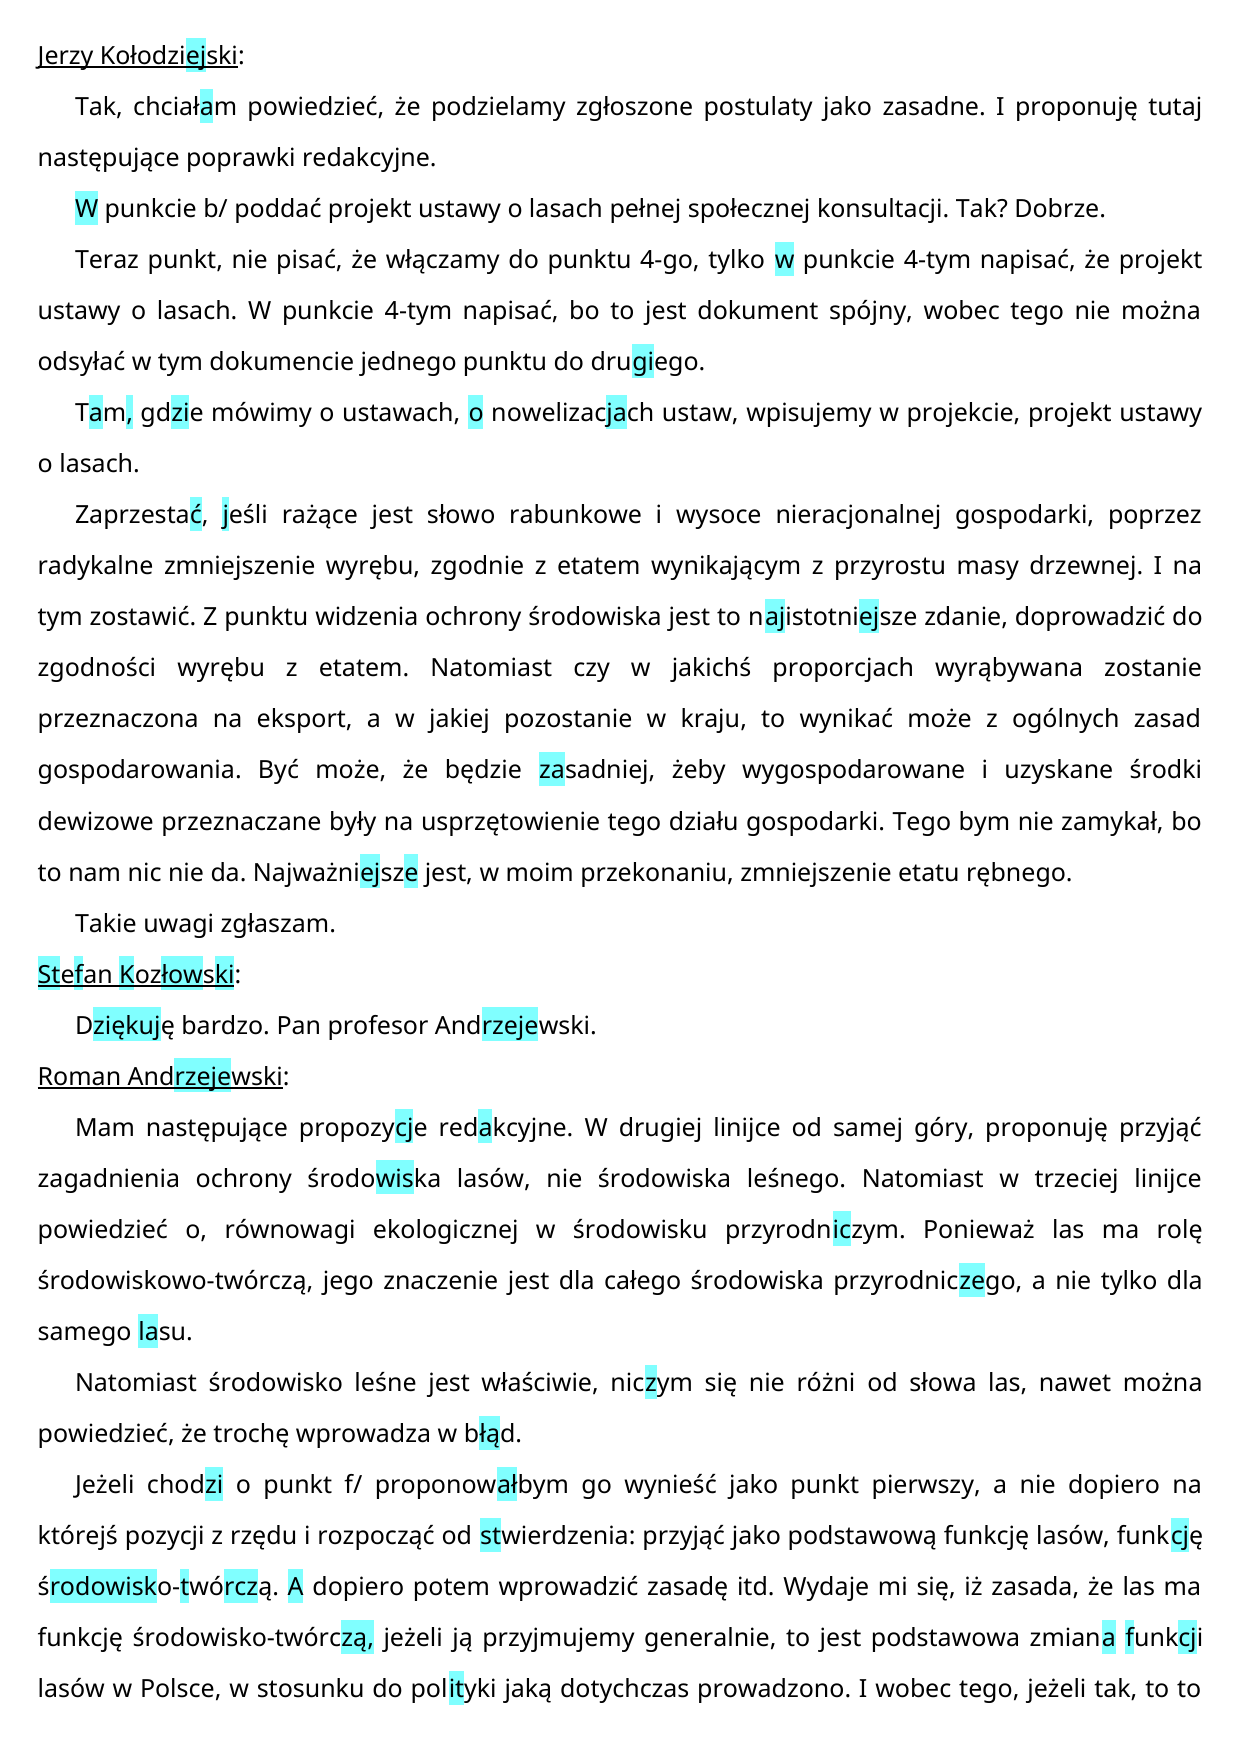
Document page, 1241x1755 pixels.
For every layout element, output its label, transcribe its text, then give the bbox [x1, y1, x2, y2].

text Takie uwagi zgłaszam. [37, 905, 1203, 939]
text Dziękuję bardzo. Pan profesor Andrzejewski. [37, 1007, 1203, 1041]
text W punkcie b/ poddać projekt ustawy o lasach pełnej społecznej konsultacji. Tak? Dobrze. [37, 191, 1203, 225]
text Teraz punkt, nie pisać, że włączamy do punktu 4-go, tylko w punkcie 4-tym napisać, że projekt ustawy o lasach. W punkcie 4-tym napisać, bo to jest dokument spójny, wobec tego nie można odsyłać w tym dokumencie jednego punktu do drugiego. [37, 242, 1203, 378]
text Jerzy Kołodziejski: [37, 37, 1203, 72]
text Roman Andrzejewski: [37, 1058, 1203, 1092]
text Jeżeli chodzi o punkt f/ proponowałbym go wynieść jako punkt pierwszy, a nie dopiero na którejś pozycji z rzędu i rozpocząć od stwierdzenia: przyjąć jako podstawową funkcję lasów, funkcję środowisko-twórczą. A dopiero potem wprowadzić zasadę itd. Wydaje mi się, iż zasada, że las ma funkcję środowisko-twórczą, jeżeli ją przyjmujemy generalnie, to jest podstawowa zmiana funkcji lasów w Polsce, w stosunku do polityki jaką dotychczas prowadzono. I wobec tego, jeżeli tak, to to [37, 1467, 1203, 1705]
text Tam, gdzie mówimy o ustawach, o nowelizacjach ustaw, wpisujemy w projekcie, projekt ustawy o lasach. [37, 395, 1203, 480]
text Natomiast środowisko leśne jest właściwie, niczym się nie różni od słowa las, nawet można powiedzieć, że trochę wprowadza w błąd. [37, 1364, 1203, 1450]
text Zaprzestać, jeśli rażące jest słowo rabunkowe i wysoce nieracjonalnej gospodarki, poprzez radykalne zmniejszenie wyrębu, zgodnie z etatem wynikającym z przyrostu masy drzewnej. I na tym zostawić. Z punktu widzenia ochrony środowiska jest to najistotniejsze zdanie, doprowadzić do zgodności wyrębu z etatem. Natomiast czy w jakichś proporcjach wyrąbywana zostanie przeznaczona na eksport, a w jakiej pozostanie w kraju, to wynikać może z ogólnych zasad gospodarowania. Być może, że będzie zasadniej, żeby wygospodarowane i uzyskane środki dewizowe przeznaczane były na usprzętowienie tego działu gospodarki. Tego bym nie zamykał, bo to nam nic nie da. Najważniejsze jest, w moim przekonaniu, zmniejszenie etatu rębnego. [37, 497, 1203, 888]
text Stefan Kozłowski: [37, 956, 1203, 990]
text Tak, chciałam powiedzieć, że podzielamy zgłoszone postulaty jako zasadne. I proponuję tutaj następujące poprawki redakcyjne. [37, 88, 1203, 174]
text Mam następujące propozycje redakcyjne. W drugiej linijce od samej góry, proponuję przyjąć zagadnienia ochrony środowiska lasów, nie środowiska leśnego. Natomiast w trzeciej linijce powiedzieć o, równowagi ekologicznej w środowisku przyrodniczym. Ponieważ las ma rolę środowiskowo-twórczą, jego znaczenie jest dla całego środowiska przyrodniczego, a nie tylko dla samego lasu. [37, 1109, 1203, 1348]
